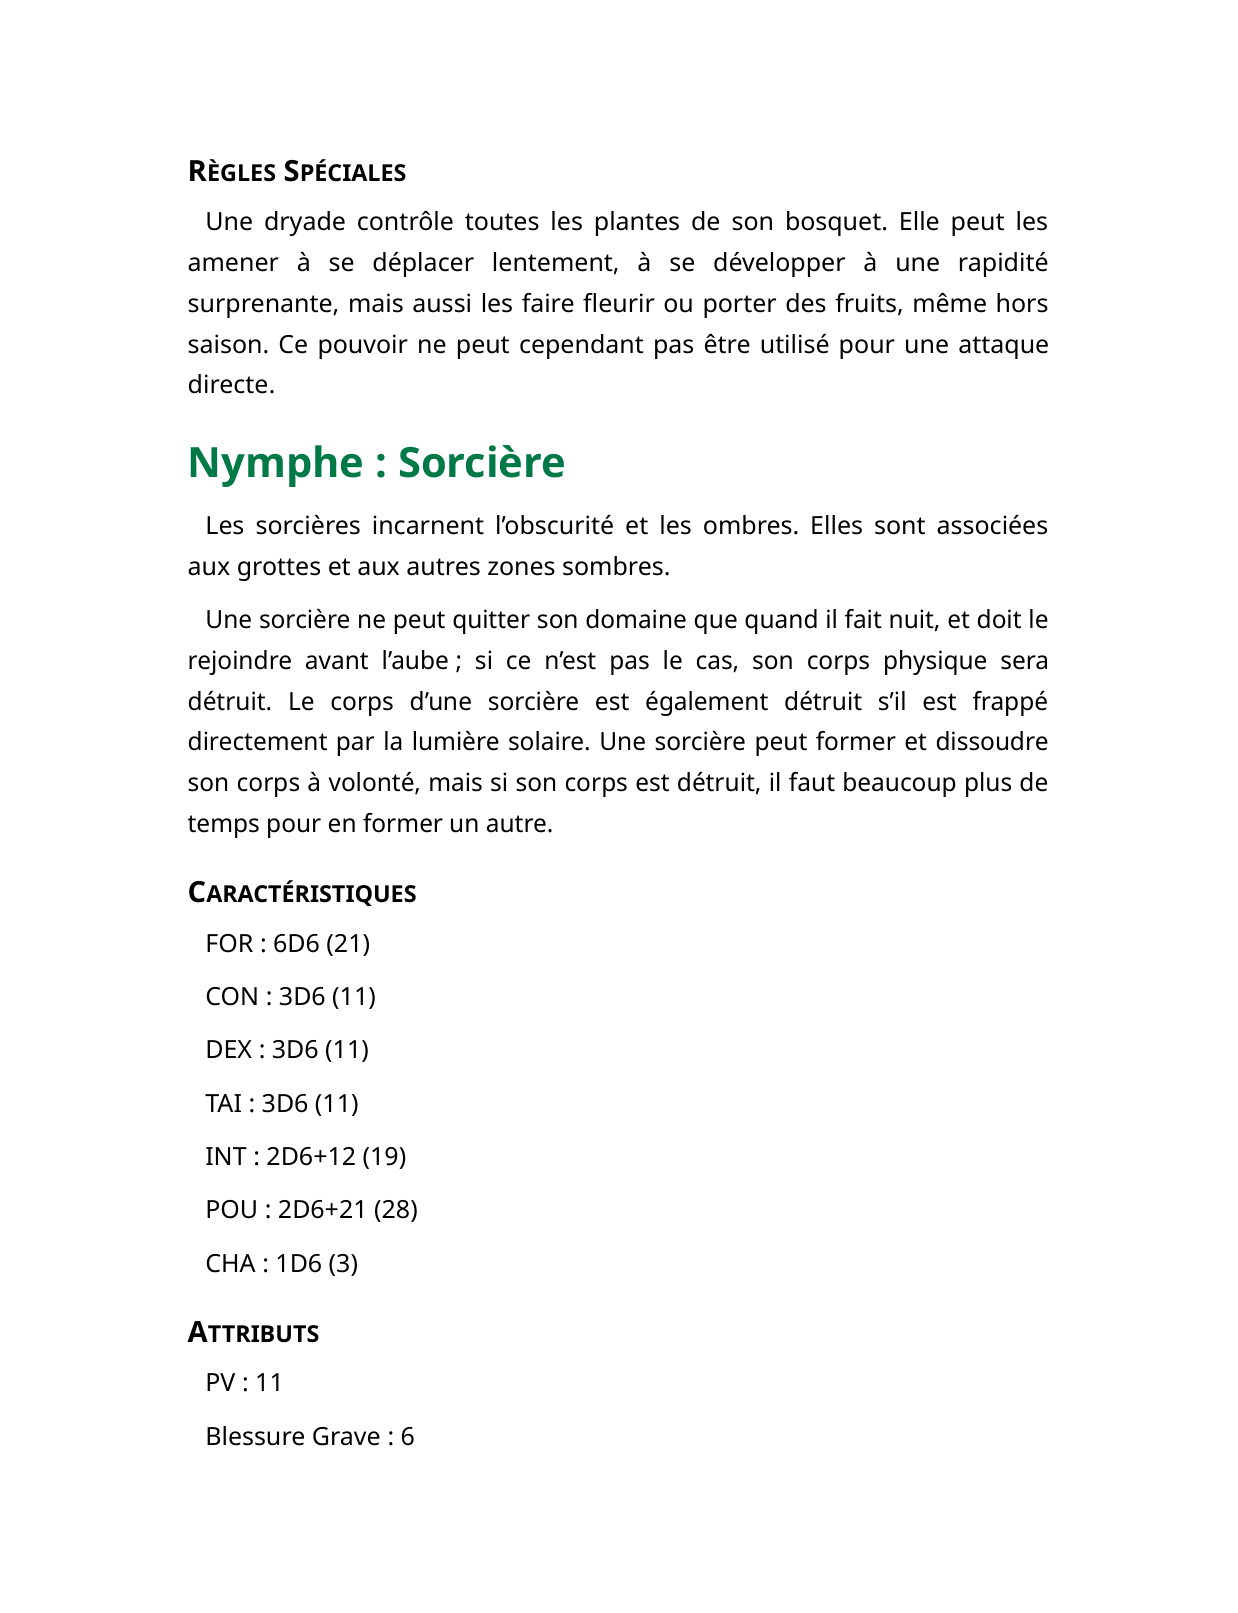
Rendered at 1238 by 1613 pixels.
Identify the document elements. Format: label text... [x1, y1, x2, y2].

text Blessure Grave : 6 [187, 1418, 1050, 1452]
text Une sorcière ne peut quitter son domaine que quand il fait nuit, et doit le rejoindre avant l’aube ; si ce n’est pas le cas, son corps physique sera détruit. Le corps d’une sorcière est également détruit s’il est frappé directement par la lumière solaire. Une sorcière peut former et dissoudre son corps à volonté, mais si son corps est détruit, il faut beaucoup plus de temps pour en former un autre. [187, 602, 1050, 840]
text Règles Spéciales [187, 150, 1050, 190]
text Les sorcières incarnent l’obscurité et les ombres. Elles sont associées aux grottes et aux autres zones sombres. [187, 507, 1050, 582]
text DEX : 3D6 (11) [187, 1032, 1050, 1066]
text Attributs [187, 1311, 1050, 1351]
text Nymphe : Sorcière [187, 433, 1050, 490]
text CHA : 1D6 (3) [187, 1245, 1050, 1279]
text PV : 11 [187, 1365, 1050, 1399]
text POU : 2D6+21 (28) [187, 1192, 1050, 1226]
text FOR : 6D6 (21) [187, 925, 1050, 959]
text TAI : 3D6 (11) [187, 1085, 1050, 1119]
text CON : 3D6 (11) [187, 979, 1050, 1013]
text Caractéristiques [187, 872, 1050, 911]
text INT : 2D6+12 (19) [187, 1139, 1050, 1173]
text Une dryade contrôle toutes les plantes de son bosquet. Elle peut les amener à se déplacer lentement, à se développer à une rapidité surprenante, mais aussi les faire fleurir ou porter des fruits, même hors saison. Ce pouvoir ne peut cependant pas être utilisé pour une attaque directe. [187, 204, 1050, 401]
